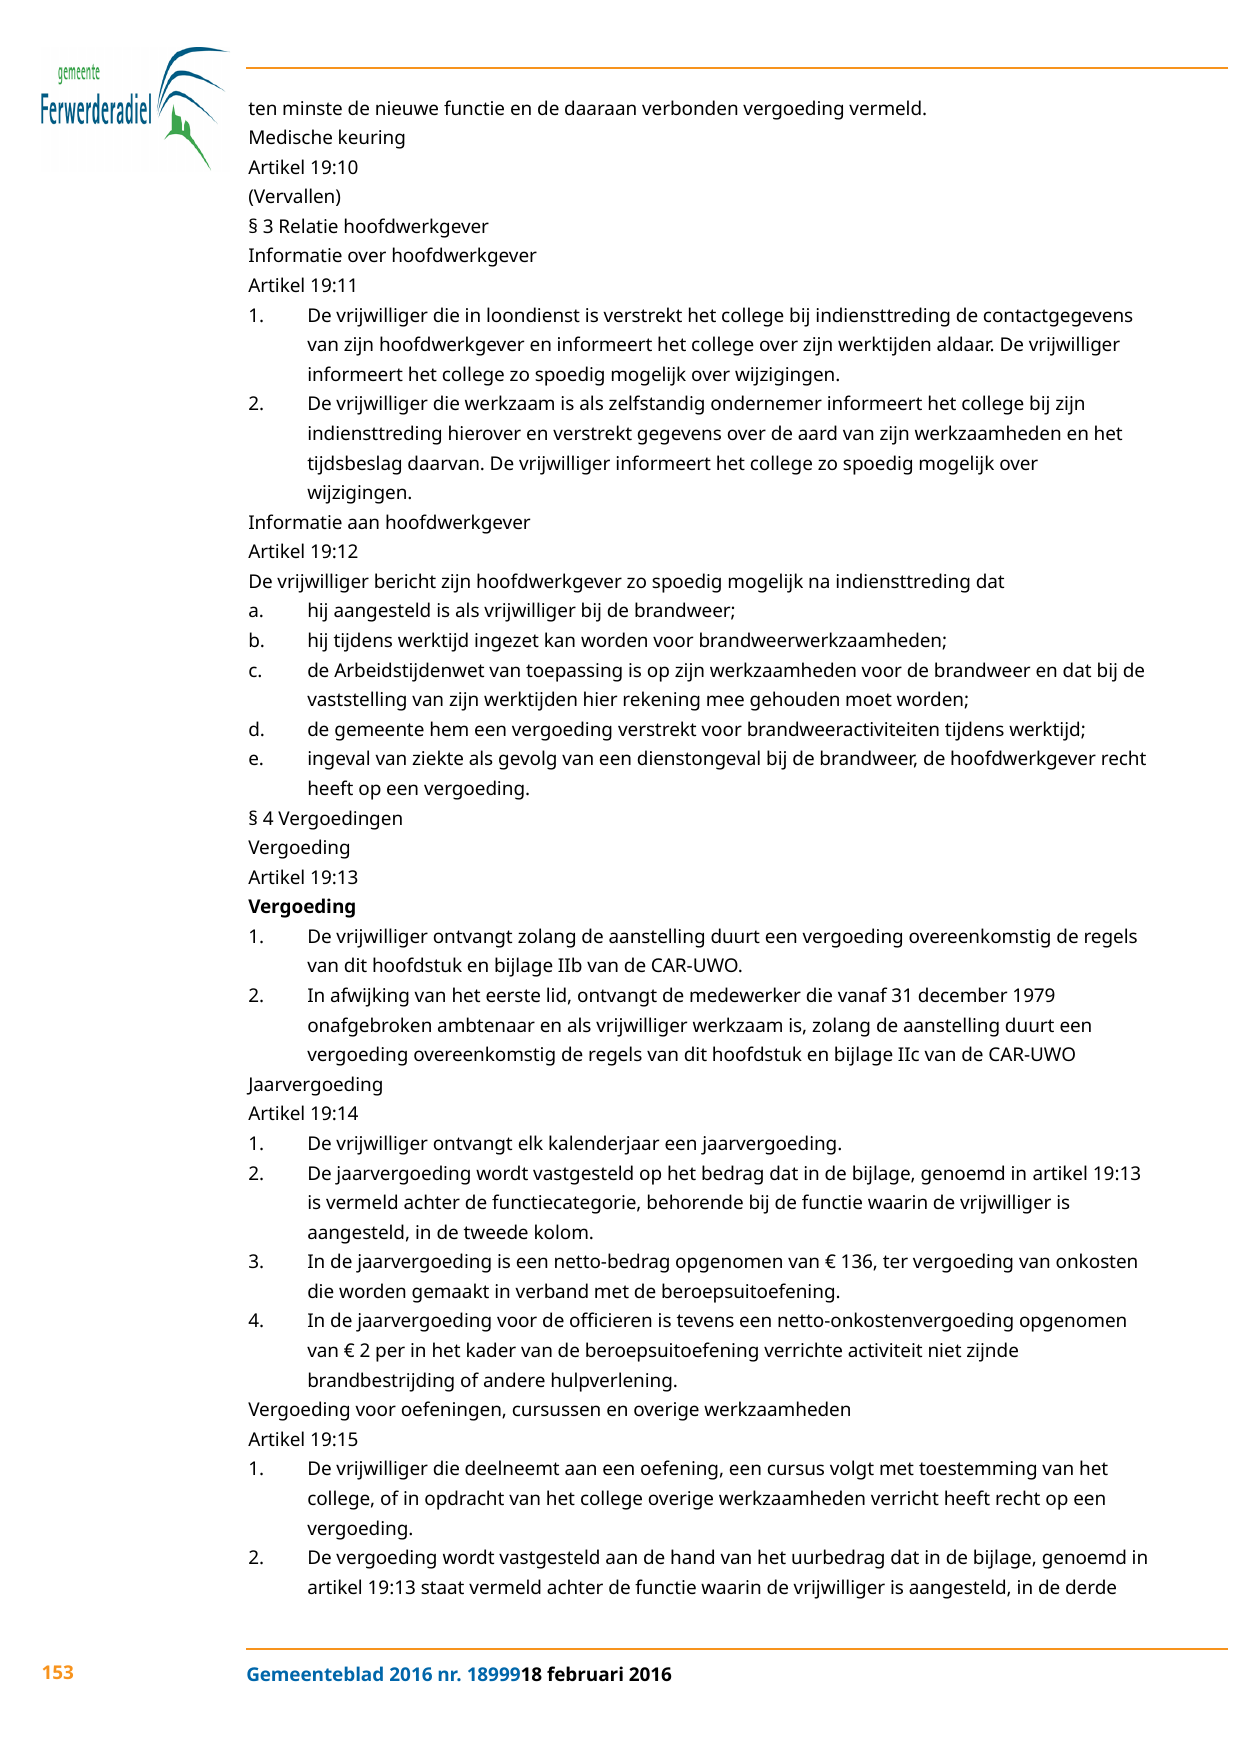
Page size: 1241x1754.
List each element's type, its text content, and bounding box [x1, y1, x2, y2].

list hij aangesteld is als vrijwilliger bij de brandweer; [248, 598, 1152, 623]
list ingeval van ziekte als gevolg van een dienstongeval bij de brandweer, de hoofdwerkgever recht heeft op een vergoeding. [248, 746, 1152, 801]
text Jaarvergoeding [248, 1071, 1152, 1097]
list De vrijwilliger ontvangt zolang de aanstelling duurt een vergoeding overeenkomstig de regels van dit hoofdstuk en bijlage IIb van de CAR-UWO. [248, 923, 1152, 978]
text Artikel 19:15 [248, 1426, 1152, 1452]
text Artikel 19:11 [248, 272, 1152, 298]
text Artikel 19:13 [248, 864, 1152, 890]
list de gemeente hem een vergoeding verstrekt voor brandweeractiviteiten tijdens werktijd; [248, 716, 1152, 742]
text Artikel 19:10 [248, 154, 1152, 180]
list De jaarvergoeding wordt vastgesteld op het bedrag dat in de bijlage, genoemd in artikel 19:13 is vermeld achter de functiecategorie, behorende bij de functie waarin de vrijwilliger is aangesteld, in de tweede kolom. [248, 1160, 1152, 1245]
text Medische keuring [248, 124, 1152, 150]
list In de jaarvergoeding is een netto-bedrag opgenomen van € 136, ter vergoeding van onkosten die worden gemaakt in verband met de beroepsuitoefening. [248, 1248, 1152, 1304]
text Informatie aan hoofdwerkgever [248, 509, 1152, 535]
text Artikel 19:12 [248, 538, 1152, 564]
text Vergoeding [248, 834, 1152, 860]
text § 3 Relatie hoofdwerkgever [248, 213, 1152, 239]
list In afwijking van het eerste lid, ontvangt de medewerker die vanaf 31 december 1979 onafgebroken ambtenaar en als vrijwilliger werkzaam is, zolang de aanstelling duurt een vergoeding overeenkomstig de regels van dit hoofdstuk en bijlage IIc van de CAR-UWO [248, 982, 1152, 1067]
text Informatie over hoofdwerkgever [248, 243, 1152, 268]
list In de jaarvergoeding voor de officieren is tevens een netto-onkostenvergoeding opgenomen van € 2 per in het kader van de beroepsuitoefening verrichte activiteit niet zijnde brandbestrijding of andere hulpverlening. [248, 1308, 1152, 1393]
text (Vervallen) [248, 183, 1152, 209]
text Vergoeding [248, 893, 1152, 919]
list De vergoeding wordt vastgesteld aan de hand van het uurbedrag dat in de bijlage, genoemd in artikel 19:13 staat vermeld achter de functie waarin de vrijwilliger is aangesteld, in de derde [248, 1544, 1152, 1600]
list De vrijwilliger die deelneemt aan een oefening, een cursus volgt met toestemming van het college, of in opdracht van het college overige werkzaamheden verricht heeft recht op een vergoeding. [248, 1456, 1152, 1541]
text Vergoeding voor oefeningen, cursussen en overige werkzaamheden [248, 1396, 1152, 1422]
text De vrijwilliger bericht zijn hoofdwerkgever zo spoedig mogelijk na indiensttreding dat [248, 568, 1152, 594]
list De vrijwilliger die in loondienst is verstrekt het college bij indiensttreding de contactgegevens van zijn hoofdwerkgever en informeert het college over zijn werktijden aldaar. De vrijwilliger informeert het college zo spoedig mogelijk over wijzigingen. [248, 302, 1152, 387]
text Artikel 19:14 [248, 1101, 1152, 1126]
list hij tijdens werktijd ingezet kan worden voor brandweerwerkzaamheden; [248, 627, 1152, 653]
text § 4 Vergoedingen [248, 805, 1152, 831]
list De vrijwilliger die werkzaam is als zelfstandig ondernemer informeert het college bij zijn indiensttreding hierover en verstrekt gegevens over de aard van zijn werkzaamheden en het tijdsbeslag daarvan. De vrijwilliger informeert het college zo spoedig mogelijk over wijzigingen. [248, 391, 1152, 505]
picture [41, 47, 231, 172]
list de Arbeidstijdenwet van toepassing is op zijn werkzaamheden voor de brandweer en dat bij de vaststelling van zijn werktijden hier rekening mee gehouden moet worden; [248, 657, 1152, 712]
list De vrijwilliger ontvangt elk kalenderjaar een jaarvergoeding. [248, 1130, 1152, 1156]
text ten minste de nieuwe functie en de daaraan verbonden vergoeding vermeld. [248, 95, 1152, 121]
